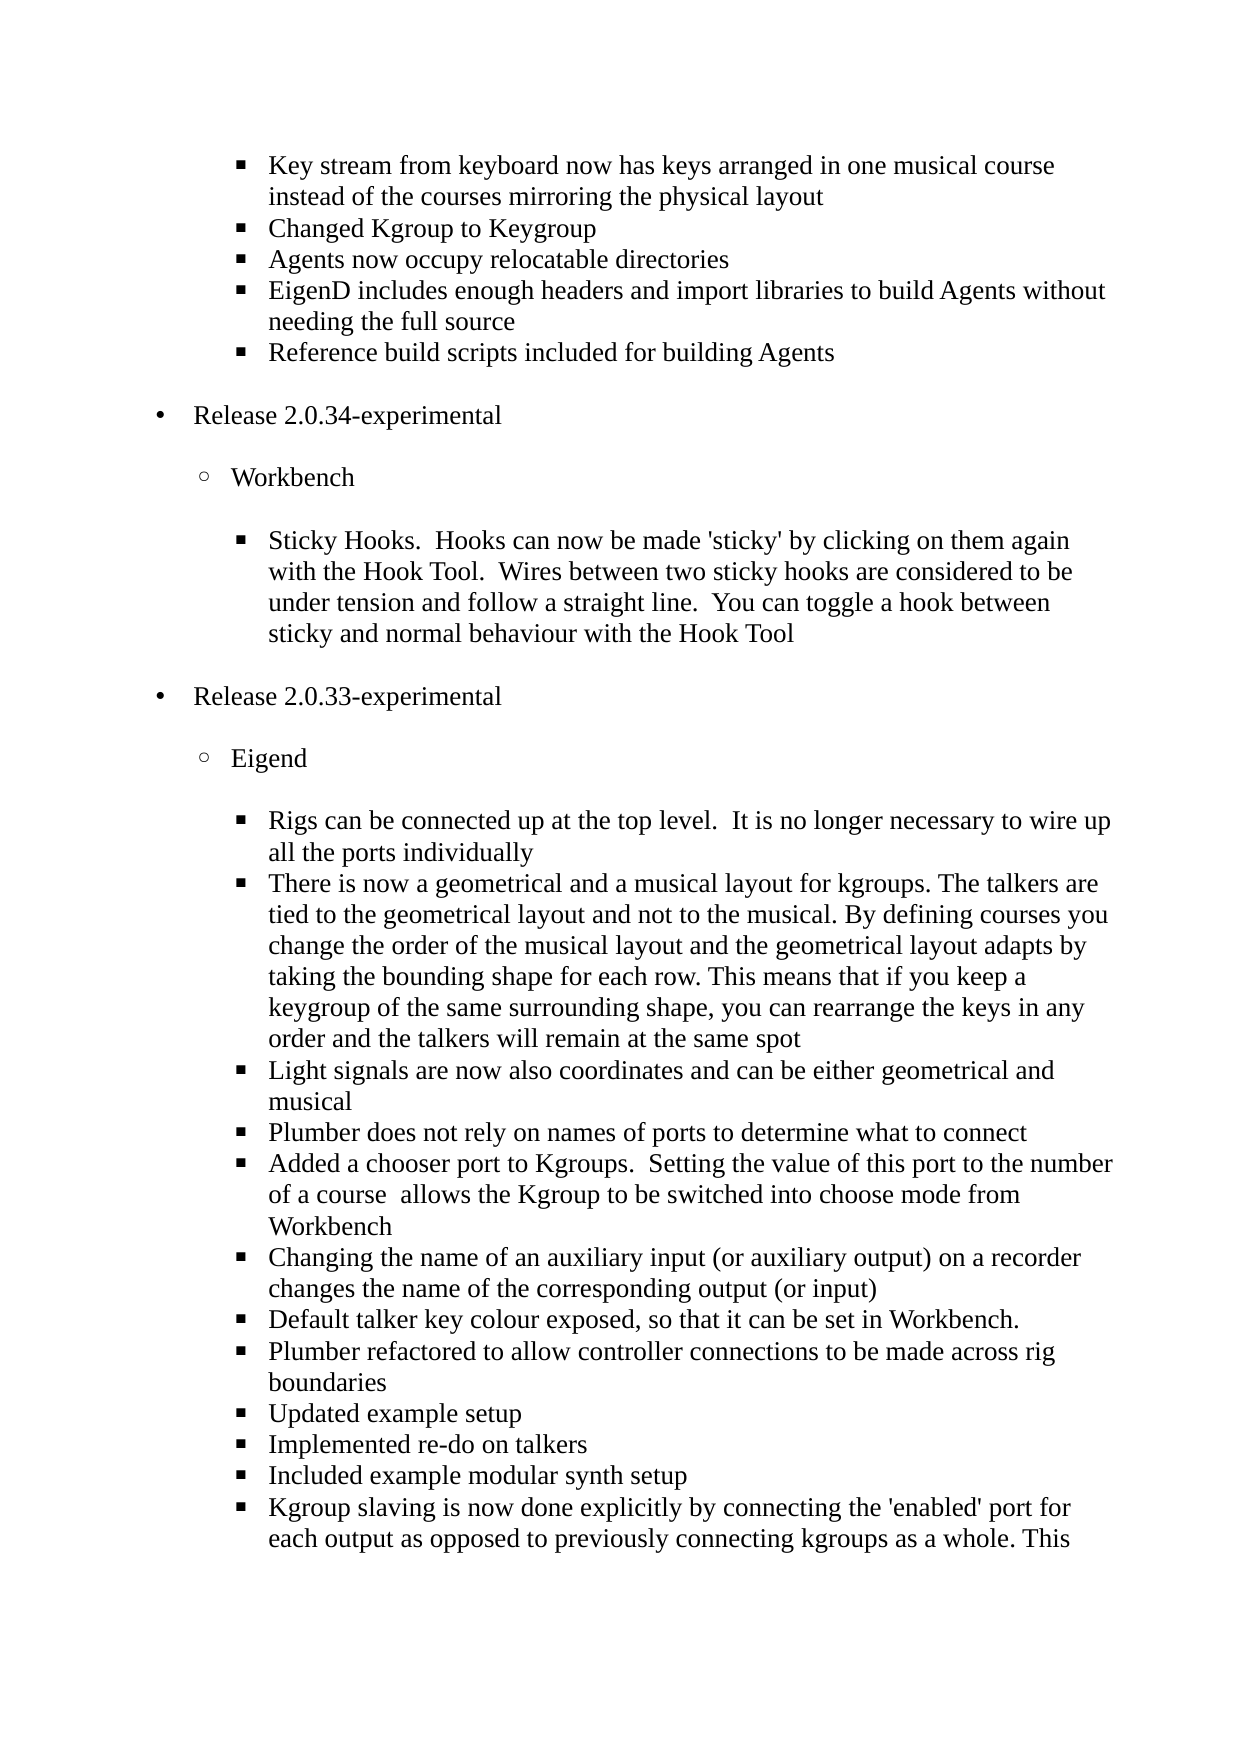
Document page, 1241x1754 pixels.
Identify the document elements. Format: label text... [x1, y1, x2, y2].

list There is now a geometrical and a musical layout for kgroups. The talkers are tied to the geometrical layout and not to the musical. By defining courses you change the order of the musical layout and the geometrical layout adapts by taking the bounding shape for each row. This means that if you keep a keygroup of the same surrounding shape, you can rearrange the keys in any order and the talkers will remain at the same spot [231, 867, 1122, 1054]
list Updated example setup [231, 1397, 1122, 1428]
list Changed Kgroup to Keygroup [231, 212, 1122, 243]
list Reference build scripts included for building Agents [231, 337, 1122, 368]
list Release 2.0.33-experimental [156, 679, 1122, 711]
list Eigend [193, 742, 1122, 773]
list Plumber refactored to allow controller connections to be made across rig boundaries [231, 1334, 1122, 1397]
list Changing the name of an auxiliary input (or auxiliary output) on a recorder changes the name of the corresponding output (or input) [231, 1241, 1122, 1303]
list Included example modular synth setup [231, 1459, 1122, 1491]
list Default talker key colour exposed, so that it can be set in Workbench. [231, 1303, 1122, 1334]
list Plumber does not rely on names of ports to determine what to connect [231, 1116, 1122, 1147]
list Sticky Hooks. Hooks can now be made 'sticky' by clicking on them again with the Hook Tool. Wires between two sticky hooks are considered to be under tension and follow a straight line. You can toggle a hook between sticky and normal behaviour with the Hook Tool [231, 524, 1122, 648]
list Key stream from keyboard now has keys arranged in one musical course instead of the courses mirroring the physical layout [231, 149, 1122, 212]
list Rigs can be connected up at the top level. It is no longer necessary to wire up all the ports individually [231, 804, 1122, 867]
list Agents now occupy relocatable directories [231, 243, 1122, 274]
list Release 2.0.34-experimental [156, 399, 1122, 430]
list Light signals are now also coordinates and can be either geometrical and musical [231, 1054, 1122, 1116]
list EigenD includes enough headers and import libraries to build Agents without needing the full source [231, 274, 1122, 337]
list Implemented re-do on talkers [231, 1428, 1122, 1459]
list Kgroup slaving is now done explicitly by connecting the 'enabled' port for each output as opposed to previously connecting kgroups as a whole. This [231, 1491, 1122, 1553]
list Added a chooser port to Kgroups. Setting the value of this port to the number of a course allows the Kgroup to be switched into choose mode from Workbench [231, 1147, 1122, 1241]
list Workbench [193, 461, 1122, 493]
